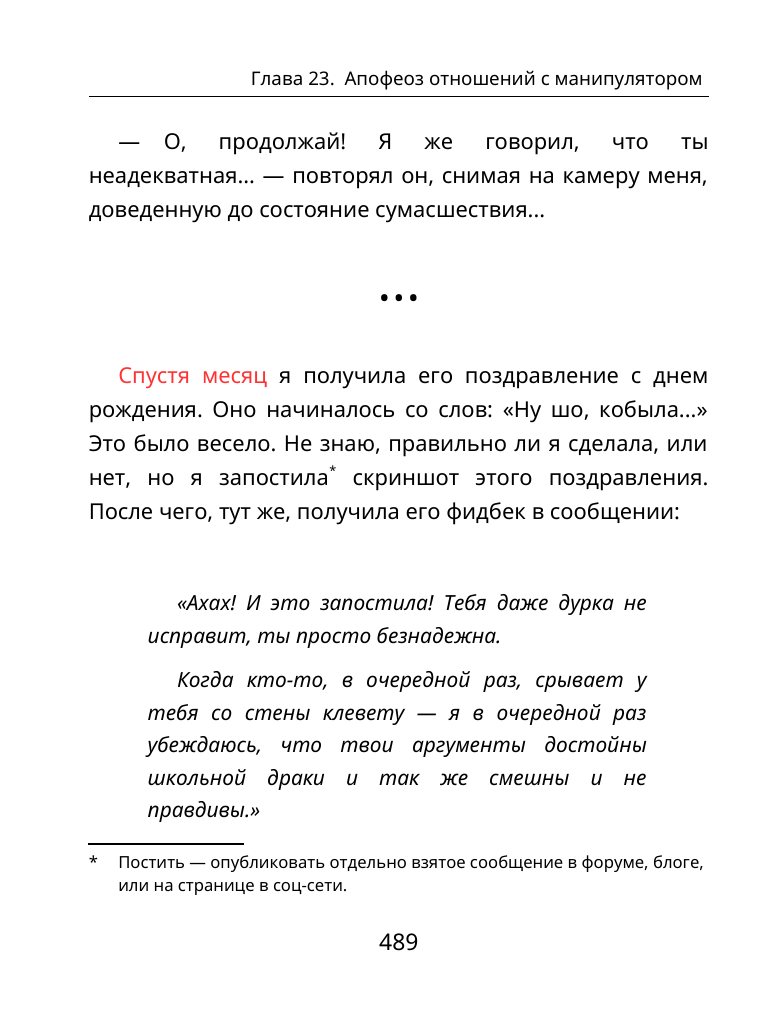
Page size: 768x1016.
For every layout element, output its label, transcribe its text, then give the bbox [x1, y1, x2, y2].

text Постить — опубликовать отдельно взятое сообщение в форуме, блоге, или на странице в соц-сети. [88, 851, 709, 896]
text Спустя месяц я получила его поздравление с днем рождения. Оно начиналось со слов: «Ну шо, кобыла...» Это было весело. Не знаю, правильно ли я сделала, или нет, но я запостила скриншот этого поздравления. После чего, тут же, получила его фидбек в сообщении: [88, 359, 709, 526]
text Когда кто-то, в очередной раз, срывает у тебя со стены клевету — я в очередной раз убеждаюсь, что твои аргументы достойны школьной драки и так же смешны и не правдивы.» [147, 665, 650, 824]
text «Ахах! И это запостила! Тебя даже дурка не исправит, ты просто безнадежна. [147, 588, 650, 649]
list О, продолжай! Я же говорил, что ты неадекватная... — повторял он, снимая на камеру меня, доведенную до состояние сумасшествия... [88, 126, 709, 224]
subtitle • • • [88, 282, 709, 313]
